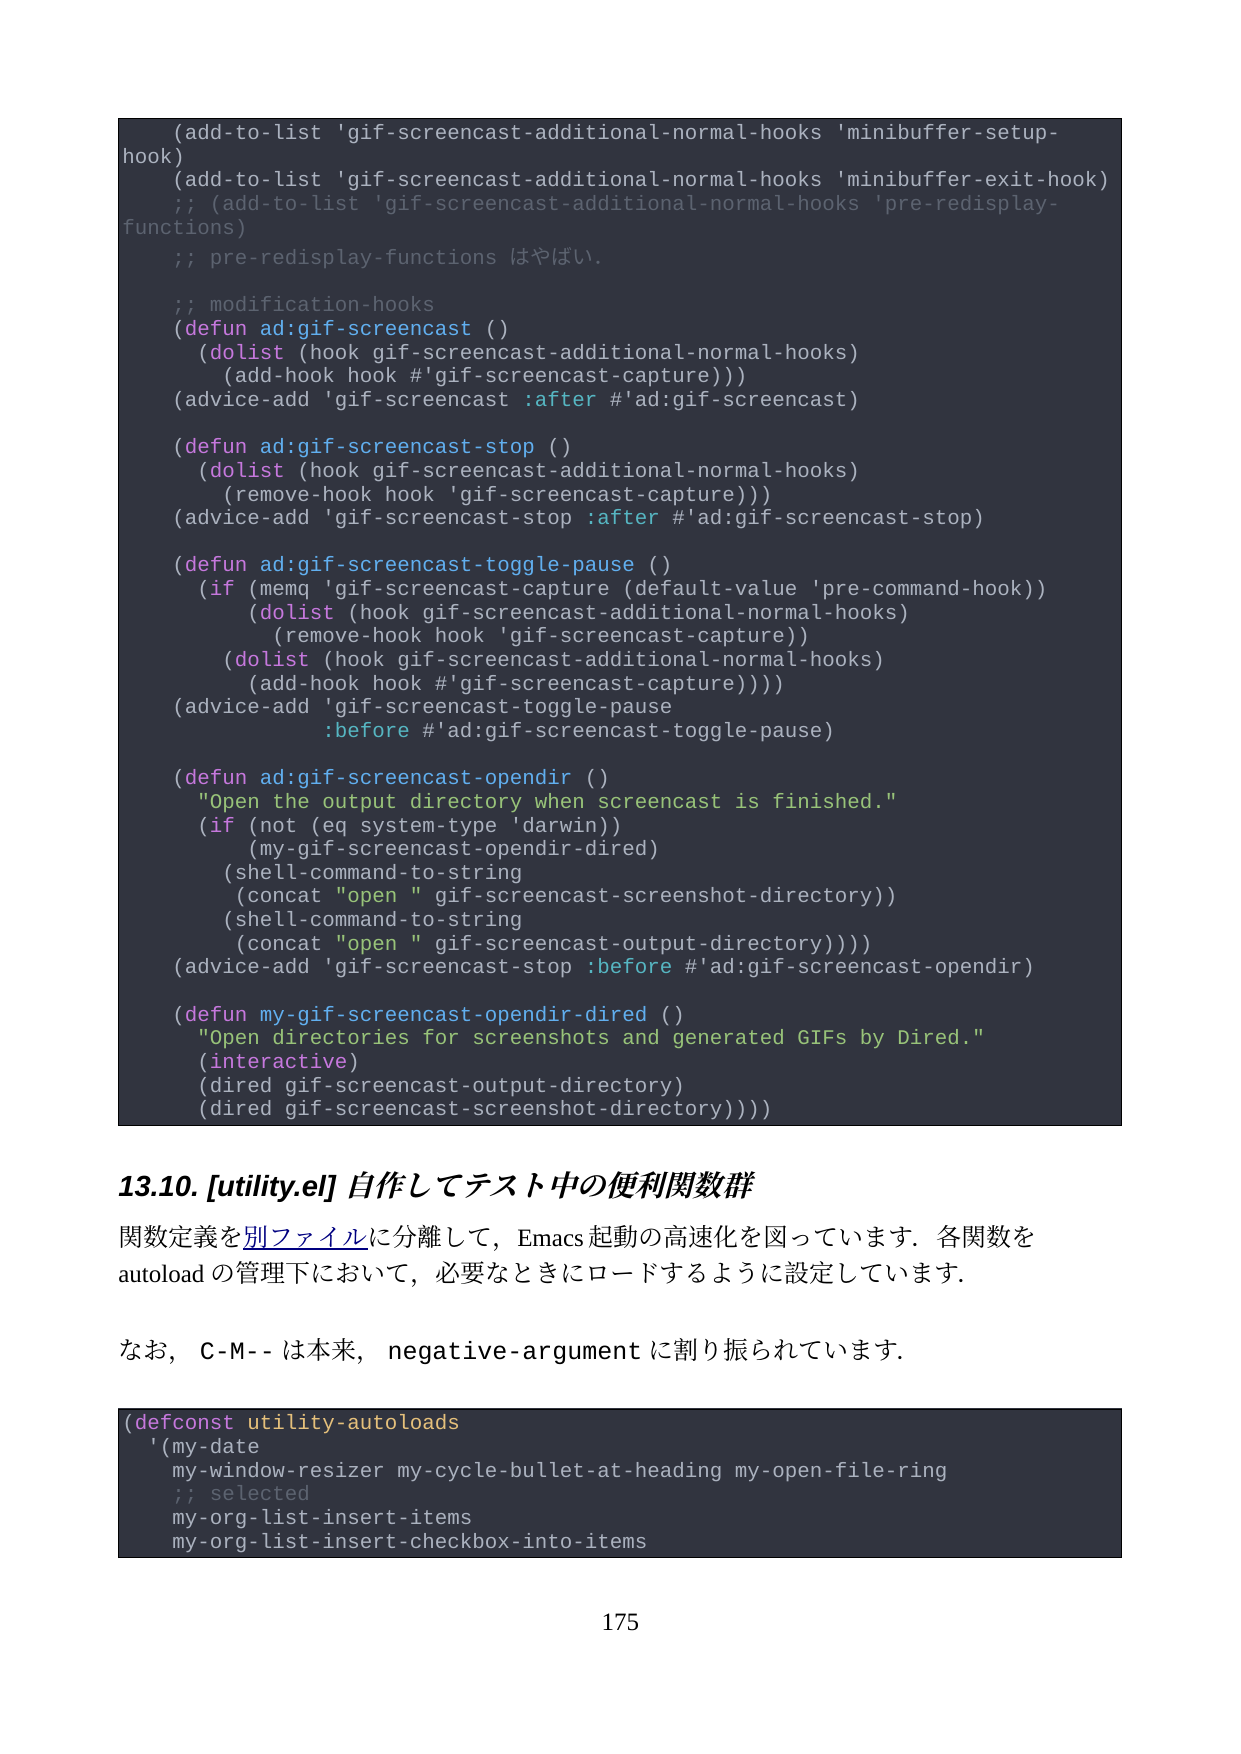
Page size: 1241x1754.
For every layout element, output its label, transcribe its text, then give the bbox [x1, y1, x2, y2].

text (defun ad:gif-screencast-stop () [119, 432, 1121, 456]
text (advice-add 'gif-screencast-toggle-pause [119, 692, 1121, 716]
text (dired gif-screencast-output-directory) [119, 1071, 1121, 1094]
text (if (memq 'gif-screencast-capture (default-value 'pre-command-hook)) [119, 574, 1121, 598]
text (add-to-list 'gif-screencast-additional-normal-hooks 'minibuffer-exit-hook) [119, 165, 1121, 189]
text my-window-resizer my-cycle-bullet-at-heading my-open-file-ring [119, 1456, 1121, 1479]
text (my-gif-screencast-opendir-dired) [119, 834, 1121, 858]
text ;; (add-to-list 'gif-screencast-additional-normal-hooks 'pre-redisplay-functions) [119, 189, 1121, 236]
text (add-hook hook #'gif-screencast-capture)))) [119, 669, 1121, 692]
text :before #'ad:gif-screencast-toggle-pause) [119, 716, 1121, 740]
text なお， C-M-- は本来， negative-argument に割り振られています． [118, 1331, 1122, 1396]
subtitle [utility.el] 自作してテスト中の便利関数群 [118, 1163, 1122, 1205]
text (dolist (hook gif-screencast-additional-normal-hooks) [119, 645, 1121, 669]
text ;; pre-redisplay-functions はやばい． [119, 236, 1121, 267]
text ;; selected [119, 1479, 1121, 1503]
text '(my-date [119, 1432, 1121, 1456]
text "Open the output directory when screencast is finished." [119, 787, 1121, 811]
text (defconst utility-autoloads [119, 1410, 1121, 1432]
text (interactive) [119, 1047, 1121, 1071]
text (dolist (hook gif-screencast-additional-normal-hooks) [119, 338, 1121, 361]
text (shell-command-to-string [119, 905, 1121, 929]
text my-org-list-insert-checkbox-into-items [119, 1527, 1121, 1557]
text "Open directories for screenshots and generated GIFs by Dired." [119, 1023, 1121, 1047]
text (shell-command-to-string [119, 858, 1121, 882]
text 関数定義を別ファイルに分離して，Emacs起動の高速化を図っています．各関数を autoload の管理下において，必要なときにロードするように設定しています． [118, 1218, 1122, 1318]
text (advice-add 'gif-screencast-stop :before #'ad:gif-screencast-opendir) [119, 952, 1121, 976]
text (remove-hook hook 'gif-screencast-capture)) [119, 621, 1121, 645]
text (add-to-list 'gif-screencast-additional-normal-hooks 'minibuffer-setup-hook) [119, 119, 1121, 165]
text (advice-add 'gif-screencast :after #'ad:gif-screencast) [119, 385, 1121, 409]
text (advice-add 'gif-screencast-stop :after #'ad:gif-screencast-stop) [119, 503, 1121, 527]
text (defun ad:gif-screencast-opendir () [119, 763, 1121, 787]
text my-org-list-insert-items [119, 1503, 1121, 1527]
text (concat "open " gif-screencast-screenshot-directory)) [119, 882, 1121, 905]
text (dolist (hook gif-screencast-additional-normal-hooks) [119, 598, 1121, 621]
text (if (not (eq system-type 'darwin)) [119, 811, 1121, 834]
text (remove-hook hook 'gif-screencast-capture))) [119, 479, 1121, 503]
text (defun my-gif-screencast-opendir-dired () [119, 1000, 1121, 1023]
text (concat "open " gif-screencast-output-directory)))) [119, 929, 1121, 952]
text (dolist (hook gif-screencast-additional-normal-hooks) [119, 456, 1121, 479]
text (defun ad:gif-screencast-toggle-pause () [119, 551, 1121, 574]
text (defun ad:gif-screencast () [119, 314, 1121, 338]
text (dired gif-screencast-screenshot-directory)))) [119, 1094, 1121, 1125]
text (add-hook hook #'gif-screencast-capture))) [119, 361, 1121, 385]
text ;; modification-hooks [119, 290, 1121, 314]
